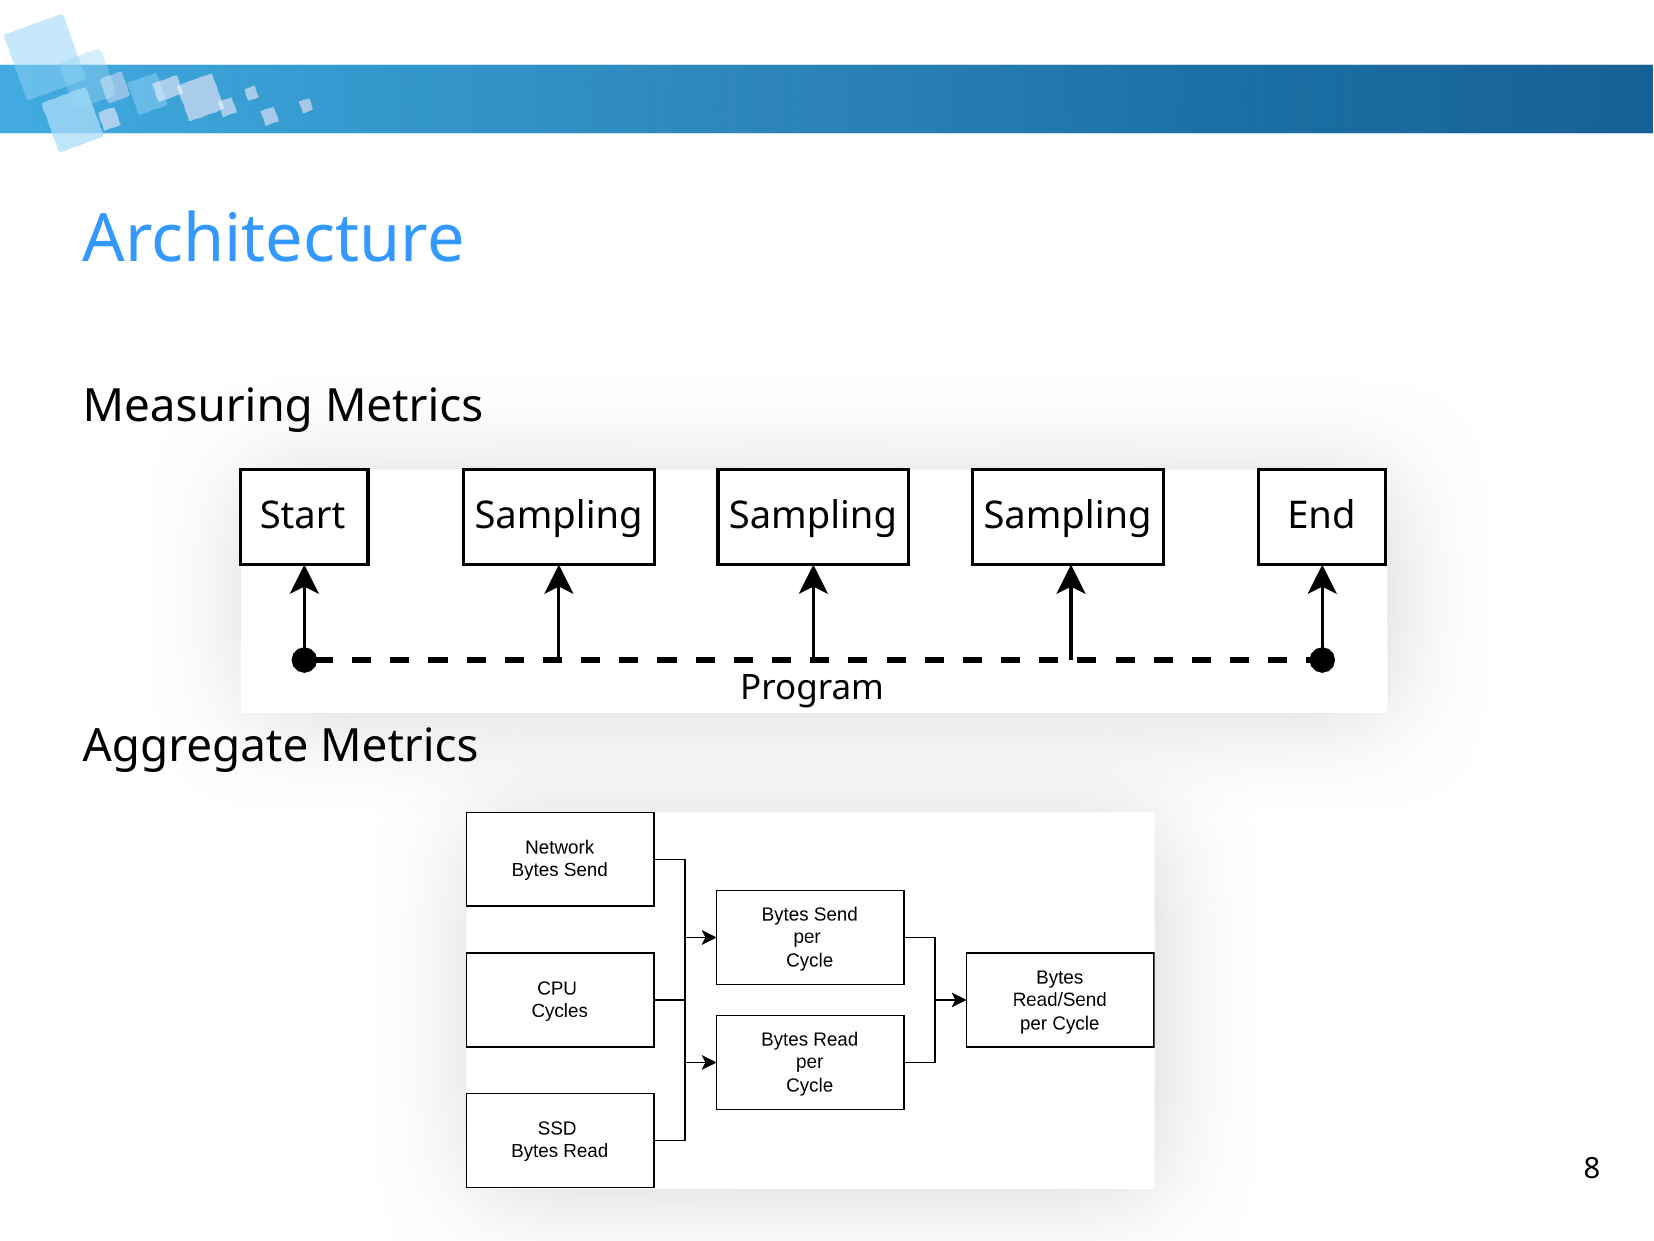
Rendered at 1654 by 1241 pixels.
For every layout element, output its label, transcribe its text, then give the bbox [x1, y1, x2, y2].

list Measuring Metrics [82, 372, 1571, 713]
title Architecture [82, 132, 1571, 340]
list Aggregate Metrics [82, 712, 496, 825]
picture [0, 0, 1653, 1238]
